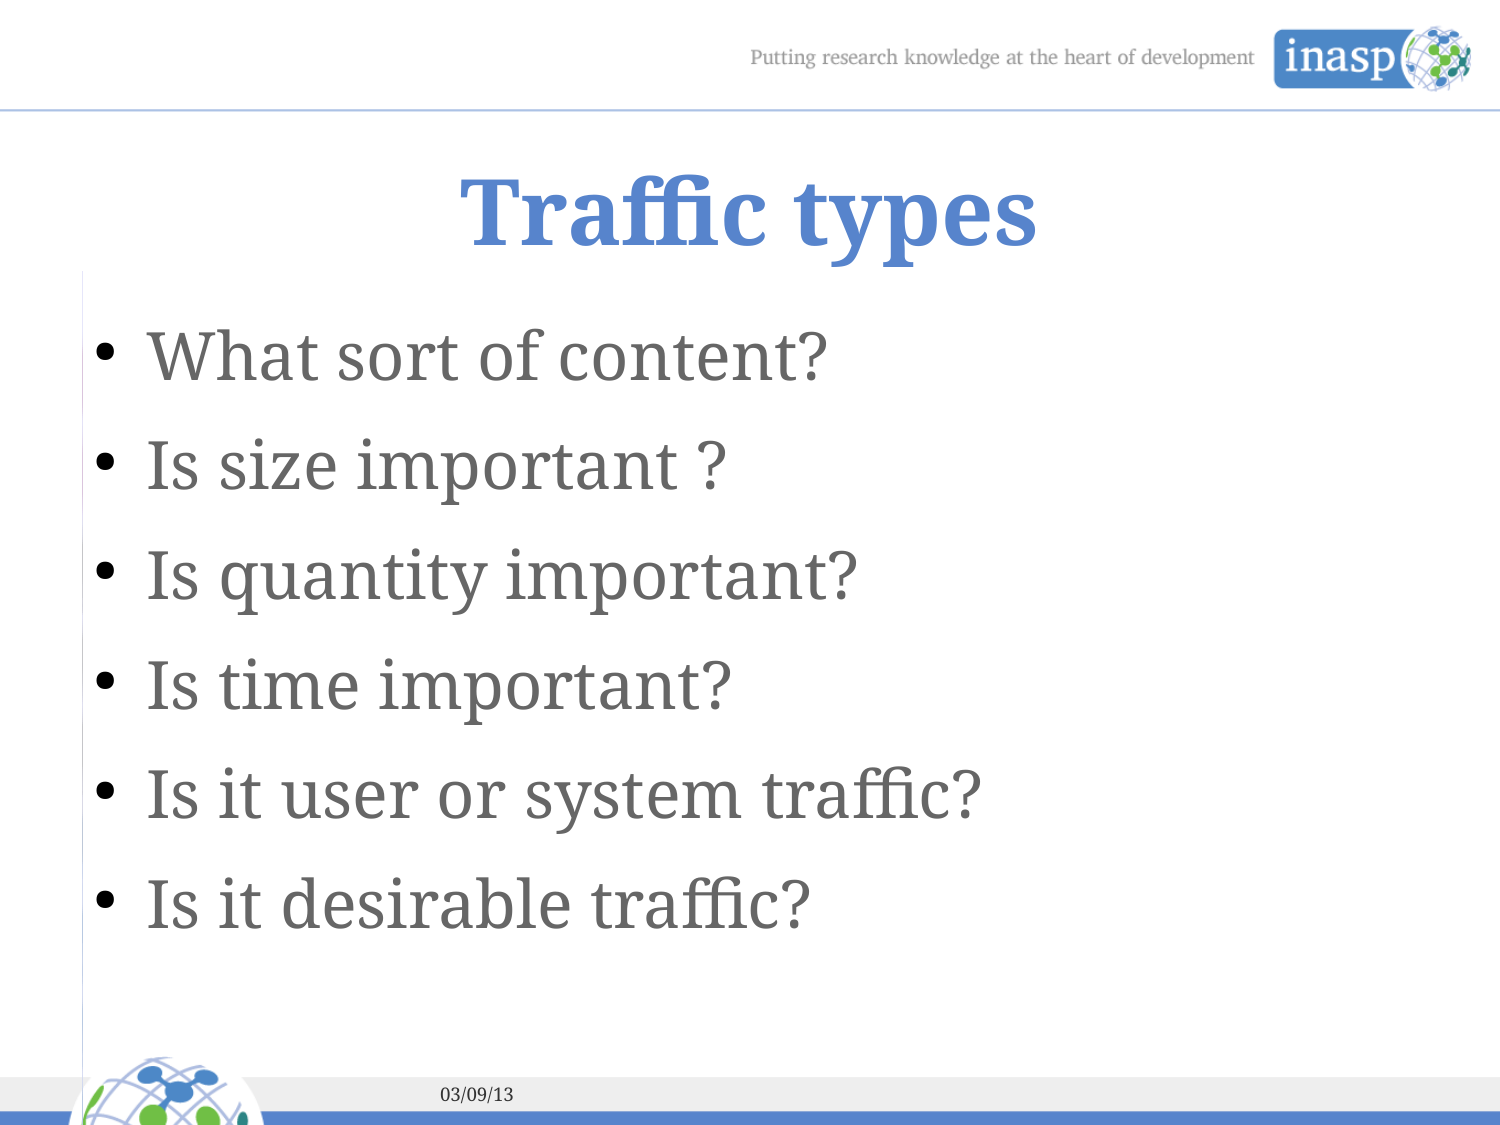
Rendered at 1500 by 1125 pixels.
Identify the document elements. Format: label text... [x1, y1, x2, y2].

list What sort of content? Is size important ? Is quantity important? Is time important? Is it user or system traffic? Is it desirable traffic? [75, 313, 1426, 967]
picture [0, 0, 1500, 1125]
title Traffic types [75, 129, 1426, 313]
